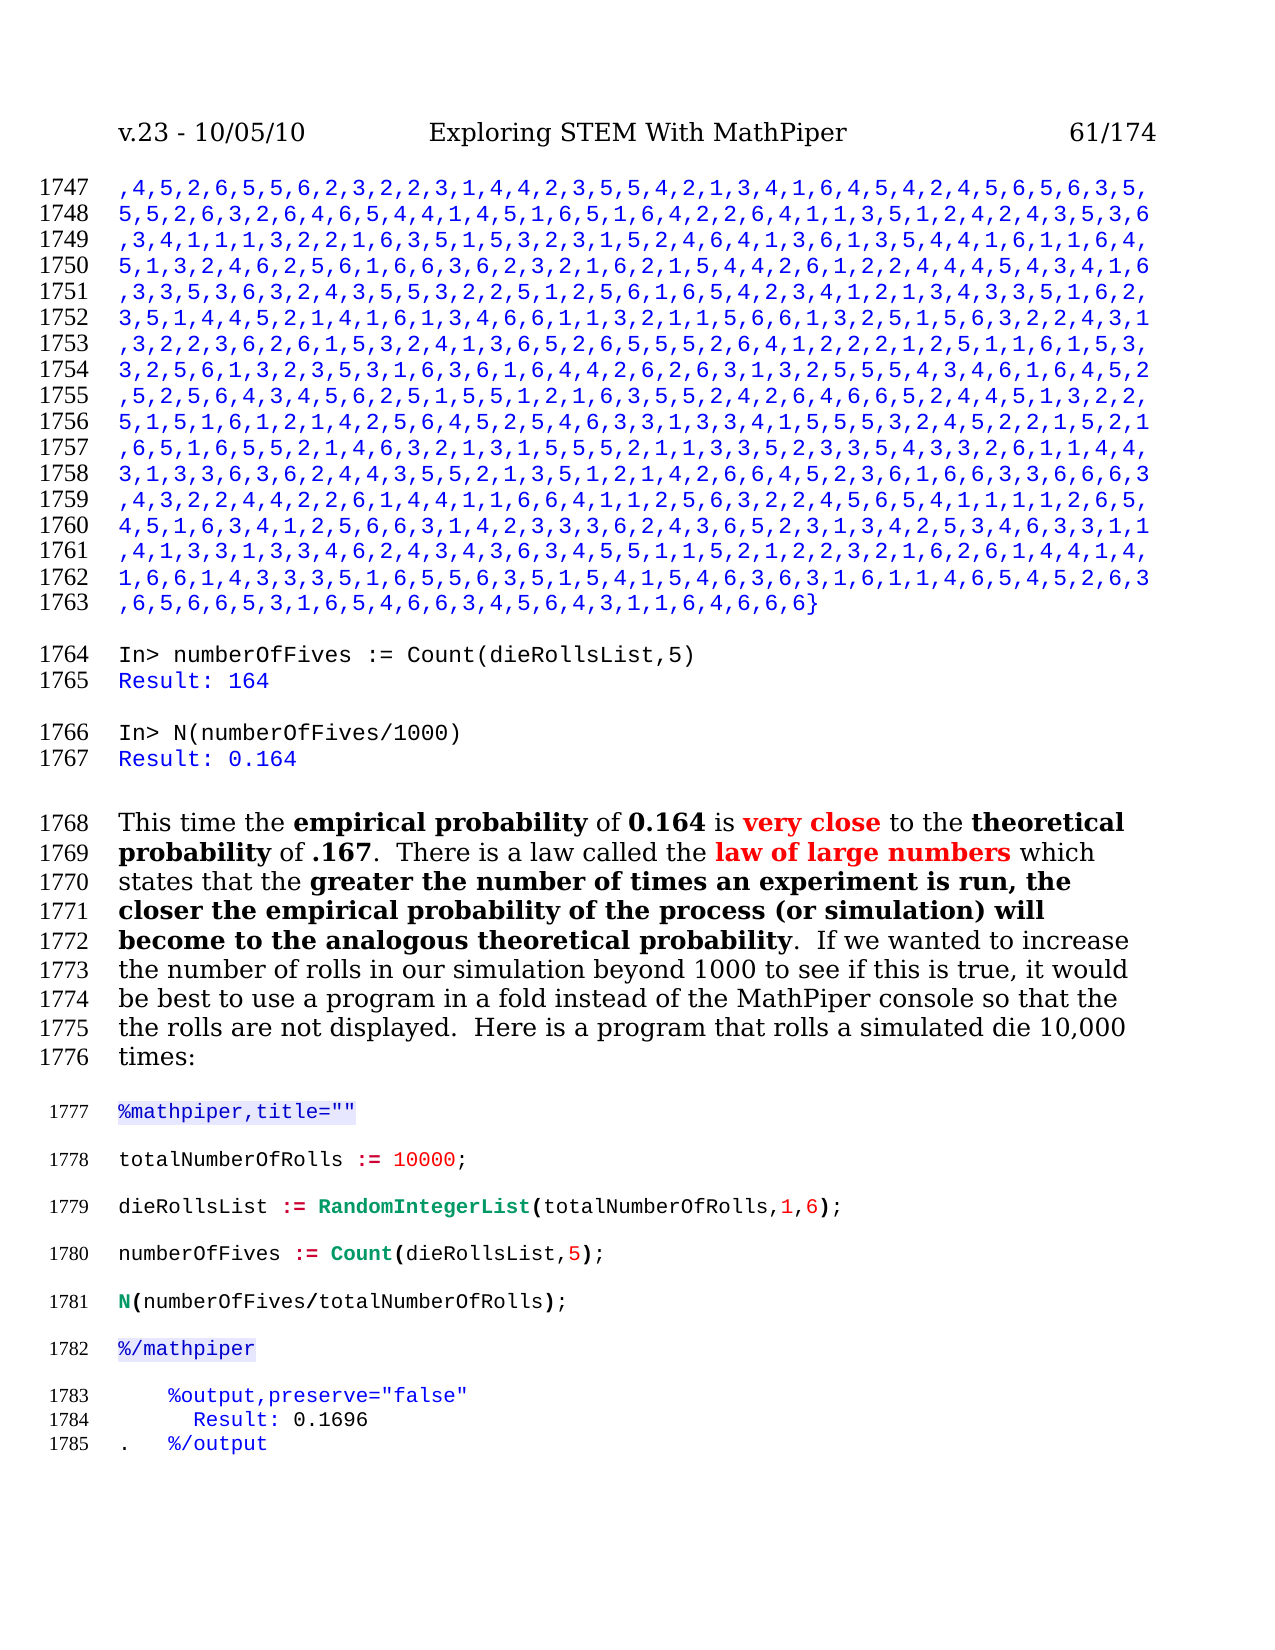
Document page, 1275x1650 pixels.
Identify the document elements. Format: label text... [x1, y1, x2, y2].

text dieRollsList := RandomIntegerList(totalNumberOfRolls,1,6); [118, 1196, 1157, 1220]
text numberOfFives := Count(dieRollsList,5); [118, 1243, 1157, 1267]
text %output,preserve="false" [118, 1385, 1157, 1409]
text In> N(numberOfFives/1000) [118, 721, 1157, 747]
text Result: 164 [118, 669, 1157, 696]
text Result: 0.1696 [118, 1409, 1157, 1432]
text This time the empirical probability of 0.164 is very close to the theoretical probability of .167. There is a law called the law of large numbers which states that the greater the number of times an experiment is run, the closer the empirical probability of the process (or simulation) will become to the analogous theoretical probability. If we wanted to increase the number of rolls in our simulation beyond 1000 to see if this is true, it would be best to use a program in a fold instead of the MathPiper console so that the the rolls are not displayed. Here is a program that rolls a simulated die 10,000 times: [118, 808, 1157, 1072]
text %/mathpiper [118, 1338, 1157, 1362]
text In> numberOfFives := Count(dieRollsList,5) [118, 644, 1157, 669]
text N(numberOfFives/totalNumberOfRolls); [118, 1291, 1157, 1314]
text ,4,5,2,6,5,5,6,2,3,2,2,3,1,4,4,2,3,5,5,4,2,1,3,4,1,6,4,5,4,2,4,5,6,5,6,3,5,5,5,2,6,3,2,6,4,6,5,4,4,1,4,5,1,6,5,1,6,4,2,2,6,4,1,1,3,5,1,2,4,2,4,3,5,3,6,3,4,1,1,1,3,2,2,1,6,3,5,1,5,3,2,3,1,5,2,4,6,4,1,3,6,1,3,5,4,4,1,6,1,1,6,4,5,1,3,2,4,6,2,5,6,1,6,6,3,6,2,3,2,1,6,2,1,5,4,4,2,6,1,2,2,4,4,4,5,4,3,4,1,6,3,3,5,3,6,3,2,4,3,5,5,3,2,2,5,1,2,5,6,1,6,5,4,2,3,4,1,2,1,3,4,3,3,5,1,6,2,3,5,1,4,4,5,2,1,4,1,6,1,3,4,6,6,1,1,3,2,1,1,5,6,6,1,3,2,5,1,5,6,3,2,2,4,3,1,3,2,2,3,6,2,6,1,5,3,2,4,1,3,6,5,2,6,5,5,5,2,6,4,1,2,2,2,1,2,5,1,1,6,1,5,3,3,2,5,6,1,3,2,3,5,3,1,6,3,6,1,6,4,4,2,6,2,6,3,1,3,2,5,5,5,4,3,4,6,1,6,4,5,2,5,2,5,6,4,3,4,5,6,2,5,1,5,5,1,2,1,6,3,5,5,2,4,2,6,4,6,6,5,2,4,4,5,1,3,2,2,5,1,5,1,6,1,2,1,4,2,5,6,4,5,2,5,4,6,3,3,1,3,3,4,1,5,5,5,3,2,4,5,2,2,1,5,2,1,6,5,1,6,5,5,2,1,4,6,3,2,1,3,1,5,5,5,2,1,1,3,3,5,2,3,3,5,4,3,3,2,6,1,1,4,4,3,1,3,3,6,3,6,2,4,4,3,5,5,2,1,3,5,1,2,1,4,2,6,6,4,5,2,3,6,1,6,6,3,3,6,6,6,3,4,3,2,2,4,4,2,2,6,1,4,4,1,1,6,6,4,1,1,2,5,6,3,2,2,4,5,6,5,4,1,1,1,1,2,6,5,4,5,1,6,3,4,1,2,5,6,6,3,1,4,2,3,3,3,6,2,4,3,6,5,2,3,1,3,4,2,5,3,4,6,3,3,1,1,4,1,3,3,1,3,3,4,6,2,4,3,4,3,6,3,4,5,5,1,1,5,2,1,2,2,3,2,1,6,2,6,1,4,4,1,4,1,6,6,1,4,3,3,3,5,1,6,5,5,6,3,5,1,5,4,1,5,4,6,3,6,3,1,6,1,1,4,6,5,4,5,2,6,3,6,5,6,6,5,3,1,6,5,4,6,6,3,4,5,6,4,3,1,1,6,4,6,6,6} [118, 177, 1157, 618]
text %mathpiper,title="" [118, 1101, 1157, 1125]
text Result: 0.164 [118, 747, 1157, 773]
text totalNumberOfRolls := 10000; [118, 1149, 1157, 1172]
text . %/output [118, 1432, 1157, 1456]
